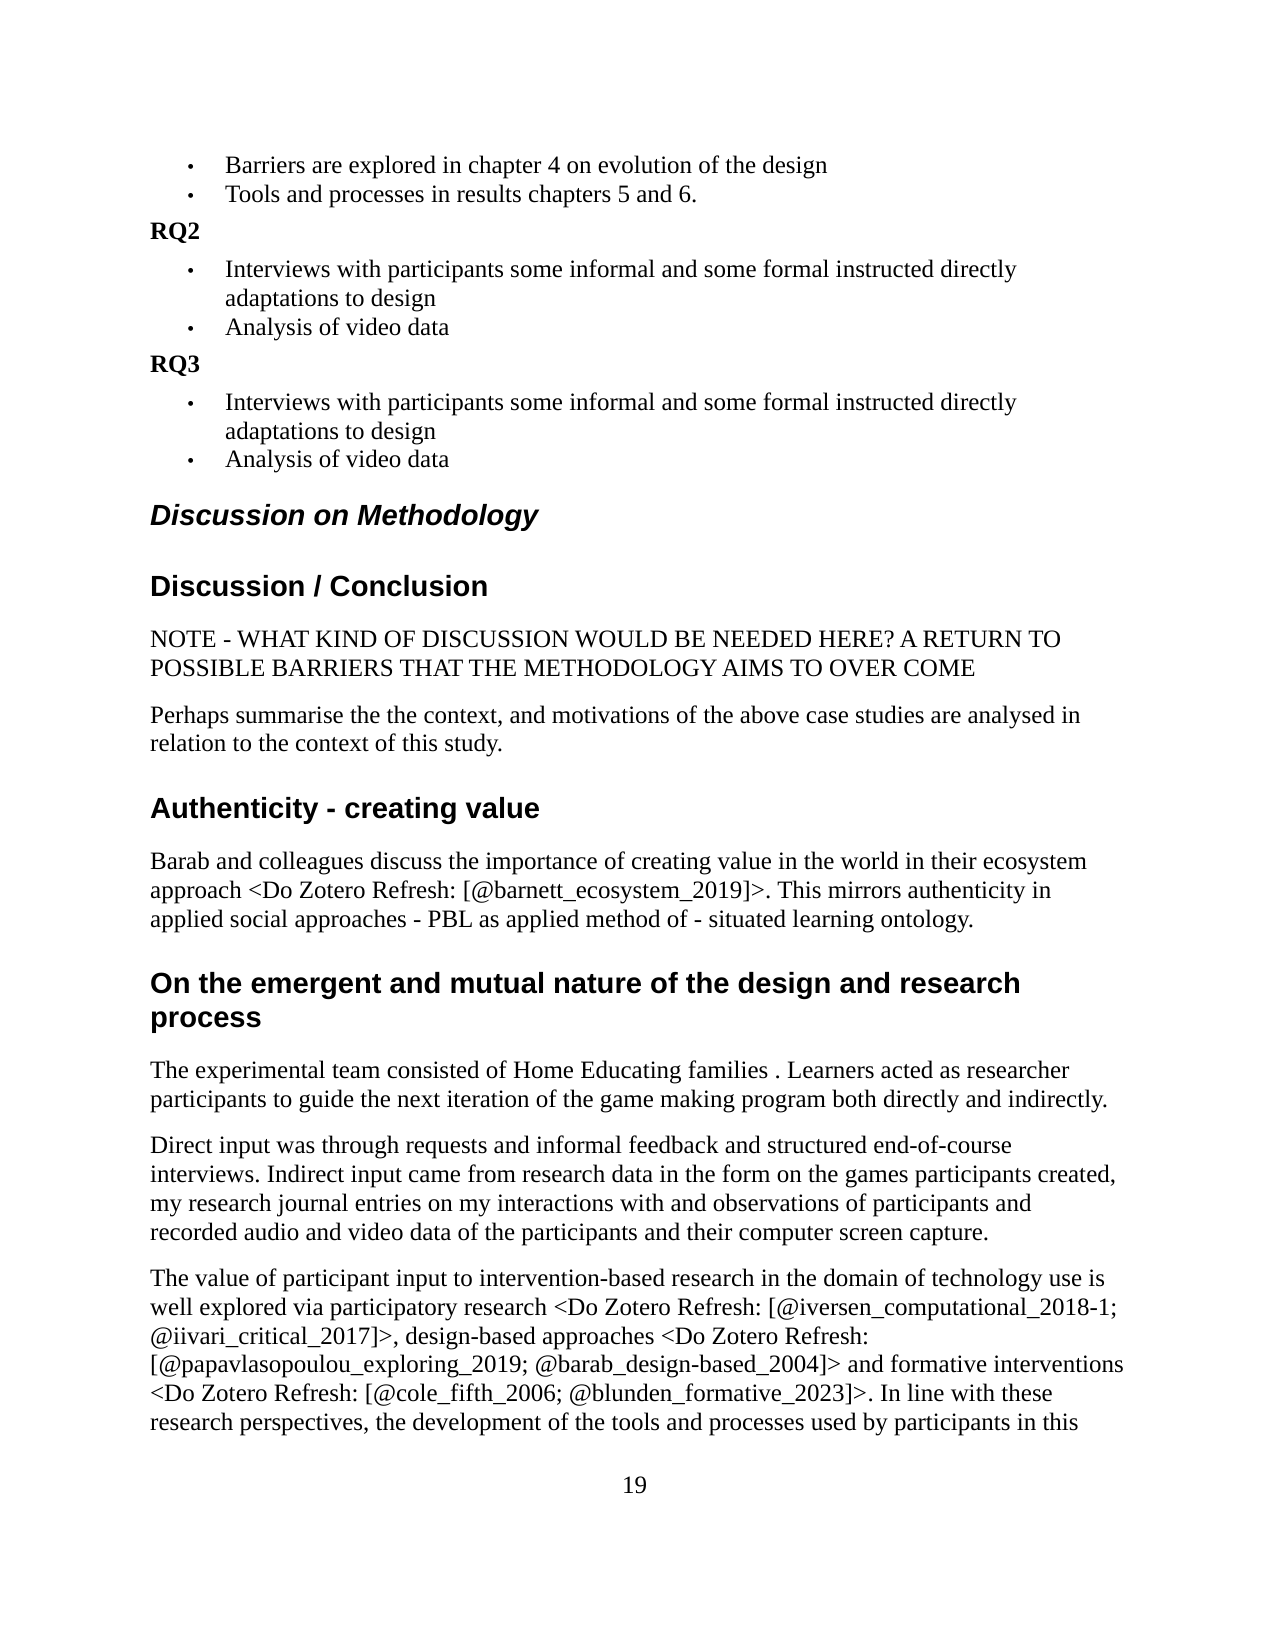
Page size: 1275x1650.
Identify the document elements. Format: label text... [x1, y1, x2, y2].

list Interviews with participants some informal and some formal instructed directly adaptations to design [187, 254, 1125, 312]
subtitle Discussion on Methodology [150, 498, 1125, 532]
list Tools and processes in results chapters 5 and 6. [187, 179, 1125, 207]
list Interviews with participants some informal and some formal instructed directly adaptations to design [187, 387, 1125, 444]
text Barab and colleagues discuss the importance of creating value in the world in their ecosystem approach <Do Zotero Refresh: [@barnett_ecosystem_2019]>. This mirrors authenticity in applied social approaches - PBL as applied method of - situated learning ontology. [150, 846, 1125, 932]
text Perhaps summarise the the context, and motivations of the above case studies are analysed in relation to the context of this study. [150, 700, 1125, 757]
text RQ2 [150, 216, 1125, 245]
list Analysis of video data [187, 444, 1125, 473]
text NOTE - WHAT KIND OF DISCUSSION WOULD BE NEEDED HERE? A RETURN TO POSSIBLE BARRIERS THAT THE METHODOLOGY AIMS TO OVER COME [150, 624, 1125, 682]
subtitle On the emergent and mutual nature of the design and research process [150, 966, 1125, 1033]
list Analysis of video data [187, 312, 1125, 340]
subtitle Authenticity - creating value [150, 791, 1125, 825]
text RQ3 [150, 349, 1125, 378]
subtitle Discussion / Conclusion [150, 569, 1125, 603]
list Barriers are explored in chapter 4 on evolution of the design [187, 150, 1125, 179]
text Direct input was through requests and informal feedback and structured end-of-course interviews. Indirect input came from research data in the form on the games participants created, my research journal entries on my interactions with and observations of participants and recorded audio and video data of the participants and their computer screen capture. [150, 1130, 1125, 1245]
text The value of participant input to intervention-based research in the domain of technology use is well explored via participatory research <Do Zotero Refresh: [@iversen_computational_2018-1; @iivari_critical_2017]>, design-based approaches <Do Zotero Refresh: [@papavlasopoulou_exploring_2019; @barab_design-based_2004]> and formative interventions <Do Zotero Refresh: [@cole_fifth_2006; @blunden_formative_2023]>. In line with these research perspectives, the development of the tools and processes used by participants in this [150, 1263, 1125, 1436]
text The experimental team consisted of Home Educating families . Learners acted as researcher participants to guide the next iteration of the game making program both directly and indirectly. [150, 1055, 1125, 1112]
